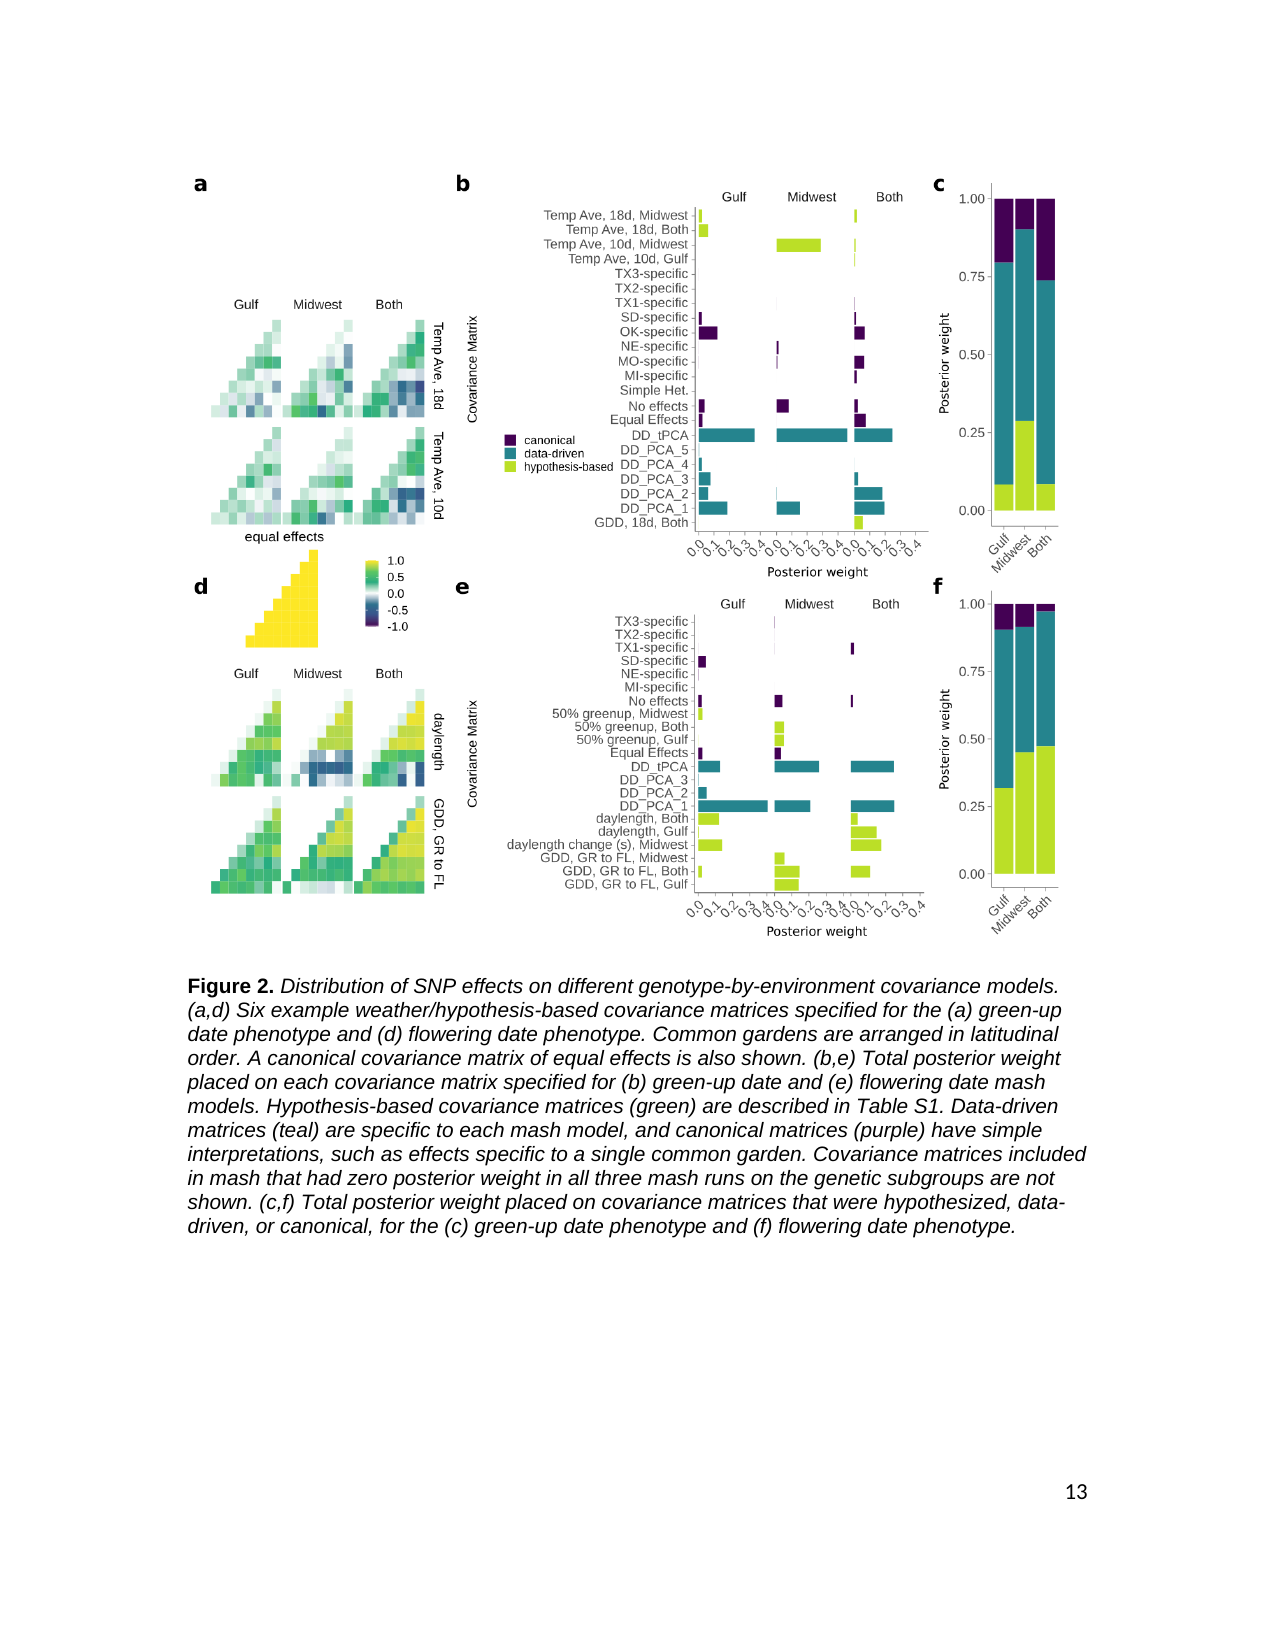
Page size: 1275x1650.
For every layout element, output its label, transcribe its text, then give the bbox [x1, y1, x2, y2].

picture [187, 170, 1088, 951]
text Figure 2. Distribution of SNP effects on different genotype-by-environment covariance models. (a,d) Six example weather/hypothesis-based covariance matrices specified for the (a) green-up date phenotype and (d) flowering date phenotype. Common gardens are arranged in latitudinal order. A canonical covariance matrix of equal effects is also shown. (b,e) Total posterior weight placed on each covariance matrix specified for (b) green-up date and (e) flowering date mash models. Hypothesis-based covariance matrices (green) are described in Table S1. Data-driven matrices (teal) are specific to each mash model, and canonical matrices (purple) have simple interpretations, such as effects specific to a single common garden. Covariance matrices included in mash that had zero posterior weight in all three mash runs on the genetic subgroups are not shown. (c,f) Total posterior weight placed on covariance matrices that were hypothesized, data-driven, or canonical, for the (c) green-up date phenotype and (f) flowering date phenotype. [187, 974, 1087, 1238]
